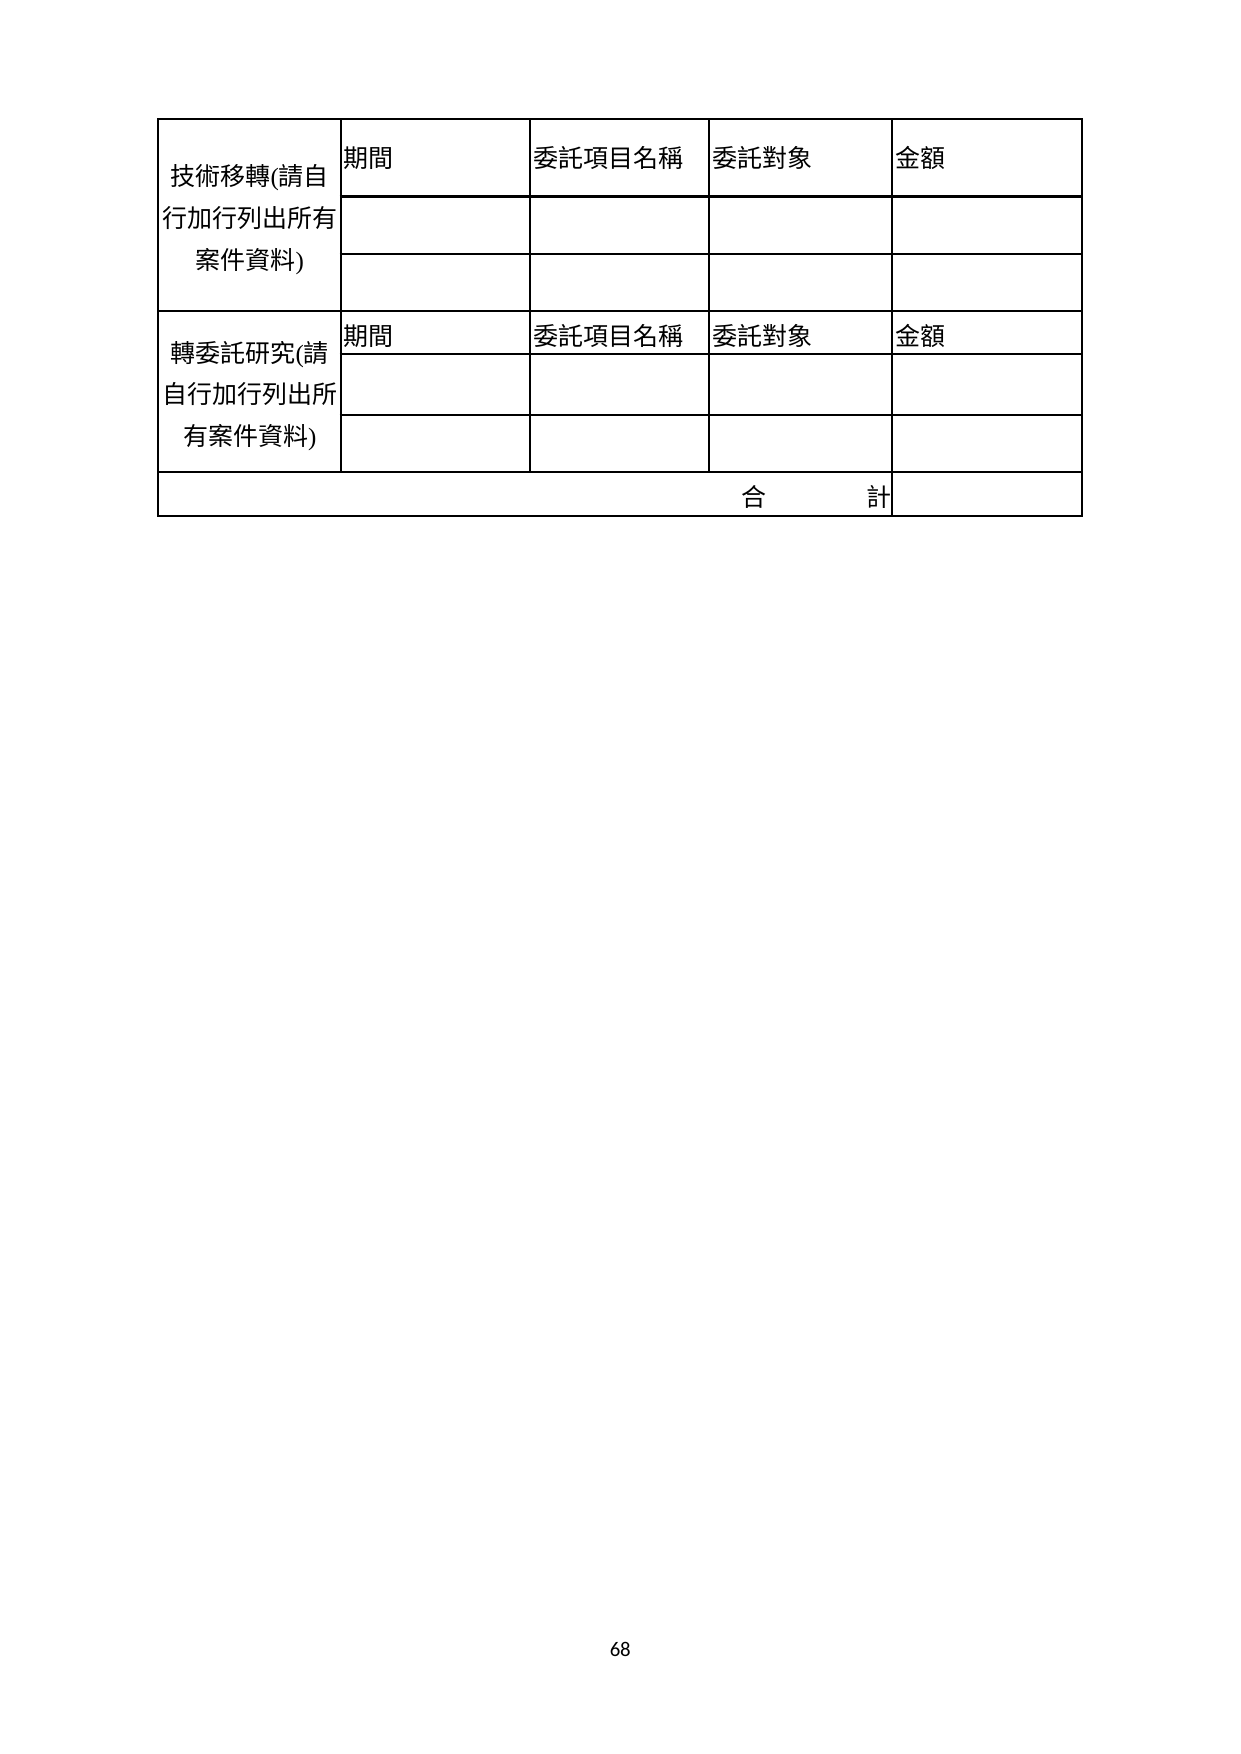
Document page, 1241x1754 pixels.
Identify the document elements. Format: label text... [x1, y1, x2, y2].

table_cell [531, 416, 708, 471]
table_cell [710, 255, 891, 309]
table_cell 期間 [342, 312, 529, 353]
table_header 技術移轉(請自行加行列出所有案件資料) [159, 120, 340, 309]
table_cell 委託對象 [710, 312, 891, 353]
table_cell [893, 355, 1081, 414]
table_cell [531, 255, 708, 309]
table_cell [893, 416, 1081, 471]
table_cell [893, 198, 1081, 253]
table_cell [531, 198, 708, 253]
table_cell [342, 255, 529, 309]
table_header 委託對象 [710, 120, 891, 195]
table_header 金額 [893, 120, 1081, 195]
table_cell 委託項目名稱 [531, 312, 708, 353]
table_cell [893, 255, 1081, 309]
table_cell [342, 416, 529, 471]
table_header 委託項目名稱 [531, 120, 708, 195]
table_cell [710, 355, 891, 414]
table_header 期間 [342, 120, 529, 195]
table_cell [710, 198, 891, 253]
table_cell [342, 198, 529, 253]
table_cell 合 計 [159, 473, 891, 514]
table_cell [531, 355, 708, 414]
table_cell [342, 355, 529, 414]
table_cell [710, 416, 891, 471]
table_cell 轉委託研究(請自行加行列出所有案件資料) [159, 312, 340, 471]
table_cell [893, 473, 1081, 514]
table_cell 金額 [893, 312, 1081, 353]
